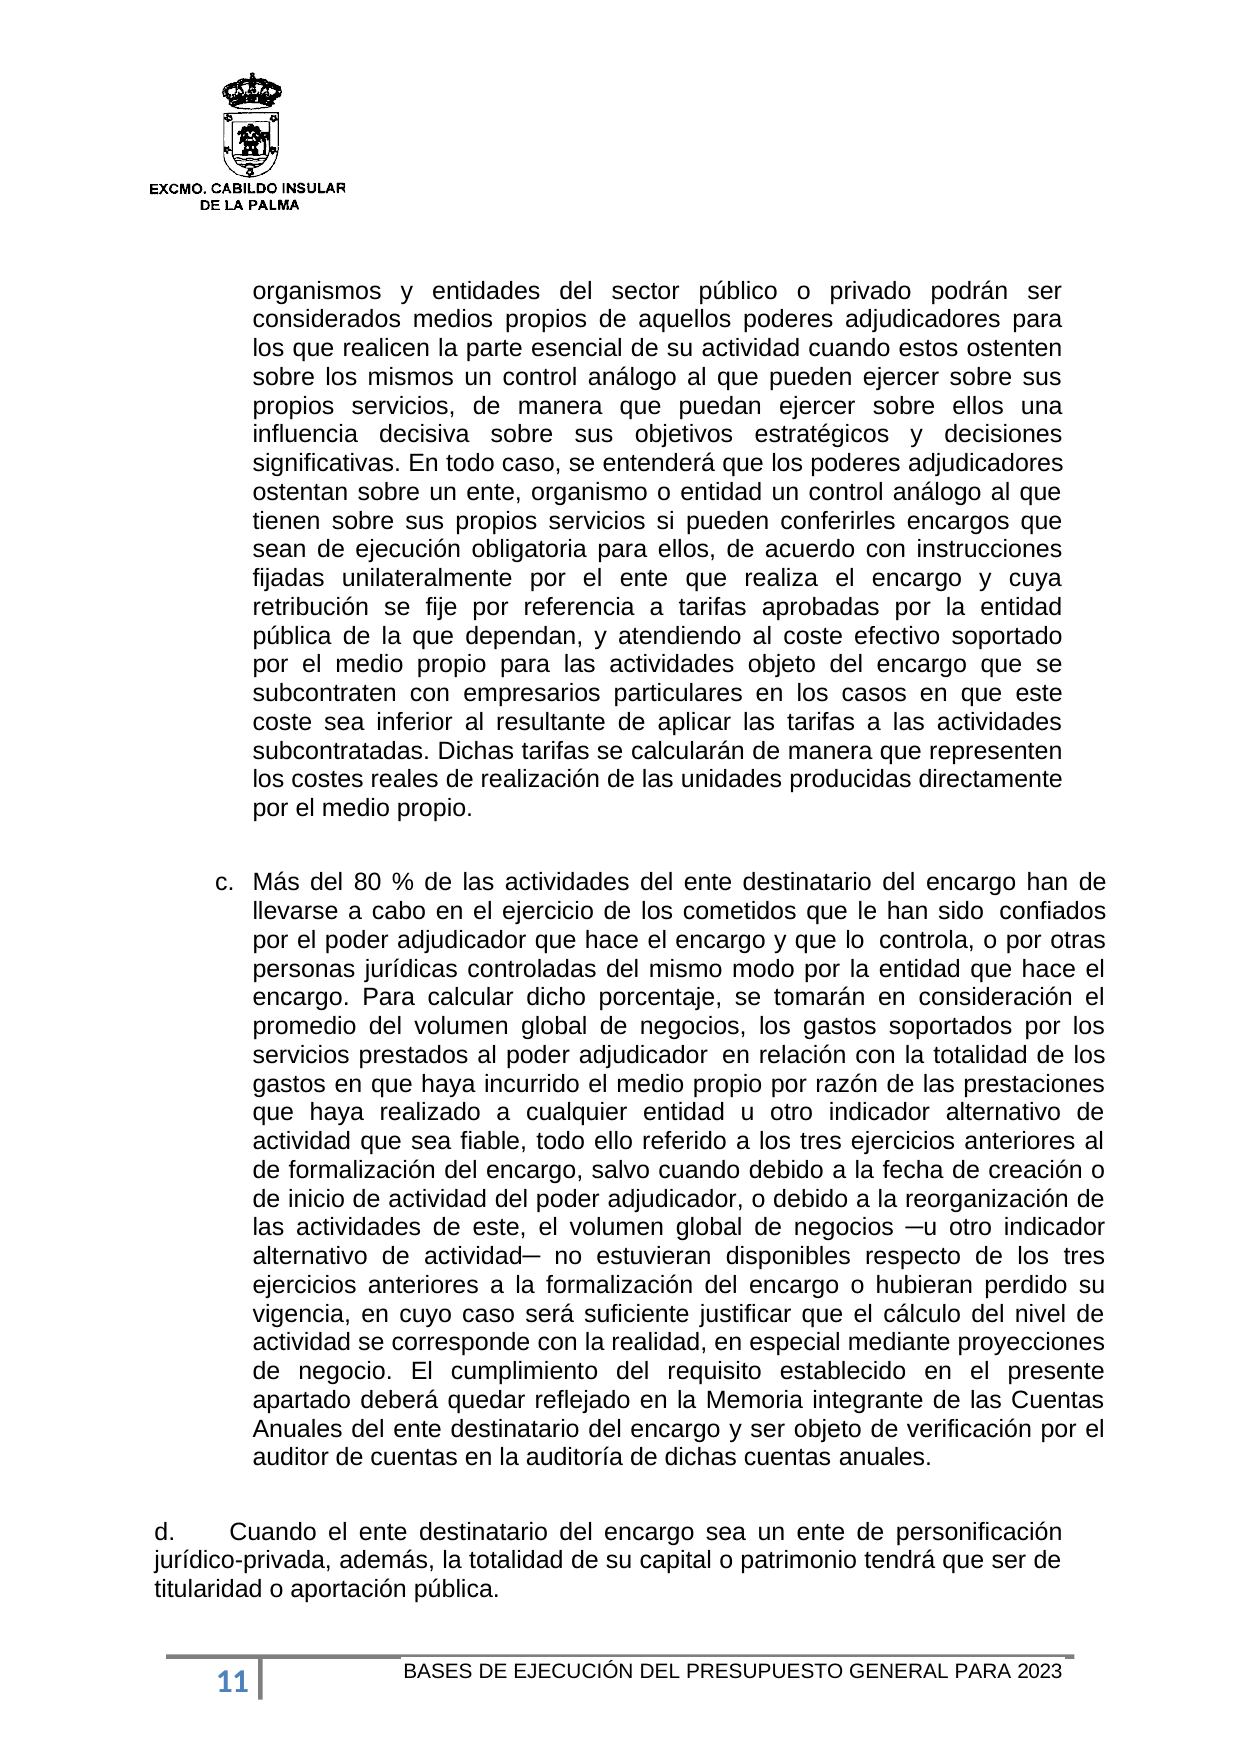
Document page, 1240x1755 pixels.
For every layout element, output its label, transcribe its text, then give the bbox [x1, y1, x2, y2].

list Más del 80 % de las actividades del ente destinatario del encargo han de llevarse a cabo en el ejercicio de los cometidos que le han sido confiados por el poder adjudicador que hace el encargo y que lo controla, o por otras personas jurídicas controladas del mismo modo por la entidad que hace el encargo. Para calcular dicho porcentaje, se tomarán en consideración el promedio del volumen global de negocios, los gastos soportados por los servicios prestados al poder adjudicador en relación con la totalidad de los gastos en que haya incurrido el medio propio por razón de las prestaciones que haya realizado a cualquier entidad u otro indicador alternativo de actividad que sea fiable, todo ello referido a los tres ejercicios anteriores al de formalización del encargo, salvo cuando debido a la fecha de creación o de inicio de actividad del poder adjudicador, o debido a la reorganización de las actividades de este, el volumen global de negocios ─u otro indicador alternativo de actividad─ no estuvieran disponibles respecto de los tres ejercicios anteriores a la formalización del encargo o hubieran perdido su vigencia, en cuyo caso será suficiente justificar que el cálculo del nivel de actividad se corresponde con la realidad, en especial mediante proyecciones de negocio. El cumplimiento del requisito establecido en el presente apartado deberá quedar reflejado en la Memoria integrante de las Cuentas Anuales del ente destinatario del encargo y ser objeto de verificación por el auditor de cuentas en la auditoría de dichas cuentas anuales. [215, 867, 1106, 1471]
text organismos y entidades del sector público o privado podrán ser considerados medios propios de aquellos poderes adjudicadores para los que realicen la parte esencial de su actividad cuando estos ostenten sobre los mismos un control análogo al que pueden ejercer sobre sus propios servicios, de manera que puedan ejercer sobre ellos una influencia decisiva sobre sus objetivos estratégicos y decisiones significativas. En todo caso, se entenderá que los poderes adjudicadores ostentan sobre un ente, organismo o entidad un control análogo al que tienen sobre sus propios servicios si pueden conferirles encargos que sean de ejecución obligatoria para ellos, de acuerdo con instrucciones fijadas unilateralmente por el ente que realiza el encargo y cuya retribución se fije por referencia a tarifas aprobadas por la entidad pública de la que dependan, y atendiendo al coste efectivo soportado por el medio propio para las actividades objeto del encargo que se subcontraten con empresarios particulares en los casos en que este coste sea inferior al resultante de aplicar las tarifas a las actividades subcontratadas. Dichas tarifas se calcularán de manera que representen los costes reales de realización de las unidades producidas directamente por el medio propio. [252, 276, 1063, 822]
list Cuando el ente destinatario del encargo sea un ente de personificación jurídico-privada, además, la totalidad de su capital o patrimonio tendrá que ser de titularidad o aportación pública. [154, 1516, 1063, 1603]
